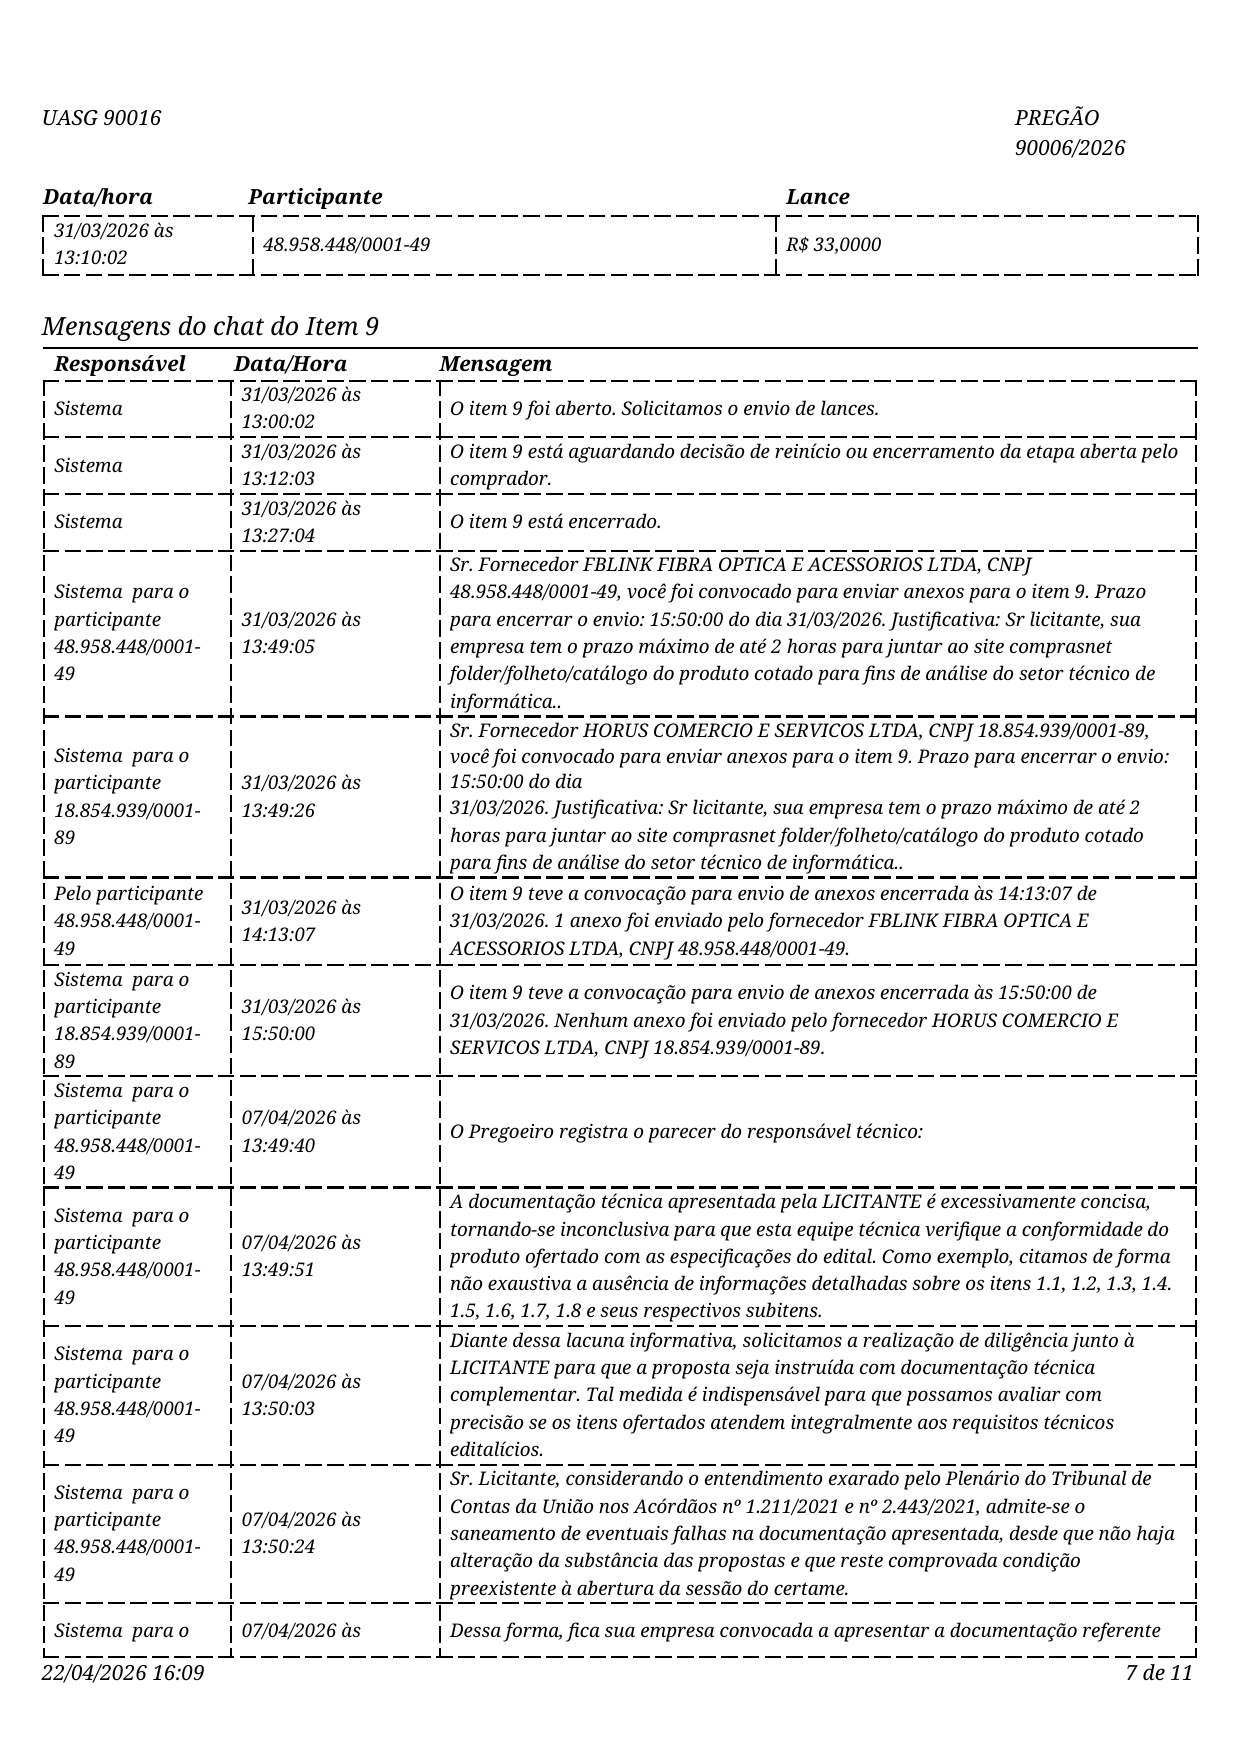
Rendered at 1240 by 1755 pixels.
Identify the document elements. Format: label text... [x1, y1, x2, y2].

table_header 31/03/2026 às 13:00:02 [231, 380, 439, 436]
table_cell Sistema [44, 493, 231, 549]
table_cell R$ 33,0000 [776, 215, 1015, 274]
table_cell O Pregoeiro registra o parecer do responsável técnico: [440, 1075, 1196, 1186]
table_cell [1015, 166, 1198, 215]
table_cell Lance [776, 166, 1015, 215]
table_cell Sistema para o participante 48.958.448/0001-49 [44, 550, 231, 715]
table_cell Sistema para o [44, 1602, 231, 1656]
table_cell 07/04/2026 às 13:50:03 [231, 1325, 439, 1463]
table_cell Sistema para o participante 48.958.448/0001-49 [44, 1325, 231, 1463]
table_cell O item 9 está aguardando decisão de reinício ou encerramento da etapa aberta pelo comprador. [440, 436, 1196, 493]
table_cell O item 9 teve a convocação para envio de anexos encerrada às 15:50:00 de 31/03/2026. Nenhum anexo foi enviado pelo fornecedor HORUS COMERCIO E SERVICOS LTDA, CNPJ 18.854.939/0001-89. [440, 964, 1196, 1075]
text Responsável Data/Hora Mensagem [54, 349, 1089, 377]
table_cell Sr. Fornecedor FBLINK FIBRA OPTICA E ACESSORIOS LTDA, CNPJ 48.958.448/0001-49, você foi convocado para enviar anexos para o item 9. Prazo para encerrar o envio: 15:50:00 do dia 31/03/2026. Justificativa: Sr licitante, sua empresa tem o prazo máximo de até 2 horas para juntar ao site comprasnet folder/folheto/catálogo do produto cotado para fins de análise do setor técnico de informática.. [440, 550, 1196, 715]
table_cell Pelo participante 48.958.448/0001-49 [44, 876, 231, 964]
table_cell Sistema para o participante 18.854.939/0001-89 [44, 715, 231, 876]
table_cell [1015, 274, 1198, 347]
table_header UASG 90016 [43, 103, 776, 166]
table_cell 31/03/2026 às 13:49:05 [231, 550, 439, 715]
table_cell 31/03/2026 às 13:12:03 [231, 436, 439, 493]
table_header [776, 103, 1015, 166]
table_cell 31/03/2026 às 13:10:02 [43, 215, 253, 274]
table_cell Dessa forma, fica sua empresa convocada a apresentar a documentação referente [440, 1602, 1196, 1656]
table_cell O item 9 teve a convocação para envio de anexos encerrada às 14:13:07 de 31/03/2026. 1 anexo foi enviado pelo fornecedor FBLINK FIBRA OPTICA E ACESSORIOS LTDA, CNPJ 48.958.448/0001-49. [440, 876, 1196, 964]
table_header O item 9 foi aberto. Solicitamos o envio de lances. [440, 380, 1196, 436]
table_cell 07/04/2026 às 13:49:40 [231, 1075, 439, 1186]
table_cell 31/03/2026 às 14:13:07 [231, 876, 439, 964]
table_cell Sistema para o participante 18.854.939/0001-89 [44, 964, 231, 1075]
table_cell Sr. Fornecedor HORUS COMERCIO E SERVICOS LTDA, CNPJ 18.854.939/0001-89, você foi convocado para enviar anexos para o item 9. Prazo para encerrar o envio: 15:50:00 do dia 31/03/2026. Justificativa: Sr licitante, sua empresa tem o prazo máximo de até 2 horas para juntar ao site comprasnet folder/folheto/catálogo do produto cotado para fins de análise do setor técnico de informática.. [440, 715, 1196, 876]
table_cell 48.958.448/0001-49 [253, 215, 776, 274]
table_cell Sistema para o participante 48.958.448/0001-49 [44, 1186, 231, 1325]
table_cell Sr. Licitante, considerando o entendimento exarado pelo Plenário do Tribunal de Contas da União nos Acórdãos nº 1.211/2021 e nº 2.443/2021, admite-se o saneamento de eventuais falhas na documentação apresentada, desde que não haja alteração da substância das propostas e que reste comprovada condição preexistente à abertura da sessão do certame. [440, 1464, 1196, 1602]
table_cell 07/04/2026 às 13:50:24 [231, 1464, 439, 1602]
table_cell 31/03/2026 às 13:49:26 [231, 715, 439, 876]
table_cell A documentação técnica apresentada pela LICITANTE é excessivamente concisa, tornando-se inconclusiva para que esta equipe técnica verifique a conformidade do produto ofertado com as especificações do edital. Como exemplo, citamos de forma não exaustiva a ausência de informações detalhadas sobre os itens 1.1, 1.2, 1.3, 1.4. 1.5, 1.6, 1.7, 1.8 e seus respectivos subitens. [440, 1186, 1196, 1325]
table_cell 31/03/2026 às 13:27:04 [231, 493, 439, 549]
table_header PREGÃO 90006/2026 [1015, 103, 1198, 166]
table_cell Sistema para o participante 48.958.448/0001-49 [44, 1464, 231, 1602]
table_cell O item 9 está encerrado. [440, 493, 1196, 549]
table_cell 31/03/2026 às 15:50:00 [231, 964, 439, 1075]
table_cell Data/hora Participante [43, 166, 776, 215]
table_cell Diante dessa lacuna informativa, solicitamos a realização de diligência junto à LICITANTE para que a proposta seja instruída com documentação técnica complementar. Tal medida é indispensável para que possamos avaliar com precisão se os itens ofertados atendem integralmente aos requisitos técnicos editalícios. [440, 1325, 1196, 1463]
table_cell 07/04/2026 às [231, 1602, 439, 1656]
table_header Sistema [44, 380, 231, 436]
table_cell [776, 274, 1015, 347]
table_cell Sistema [44, 436, 231, 493]
table_cell Sistema para o participante 48.958.448/0001-49 [44, 1075, 231, 1186]
table_cell [1015, 215, 1198, 274]
table_cell 07/04/2026 às 13:49:51 [231, 1186, 439, 1325]
table_cell Mensagens do chat do Item 9 [43, 274, 776, 347]
